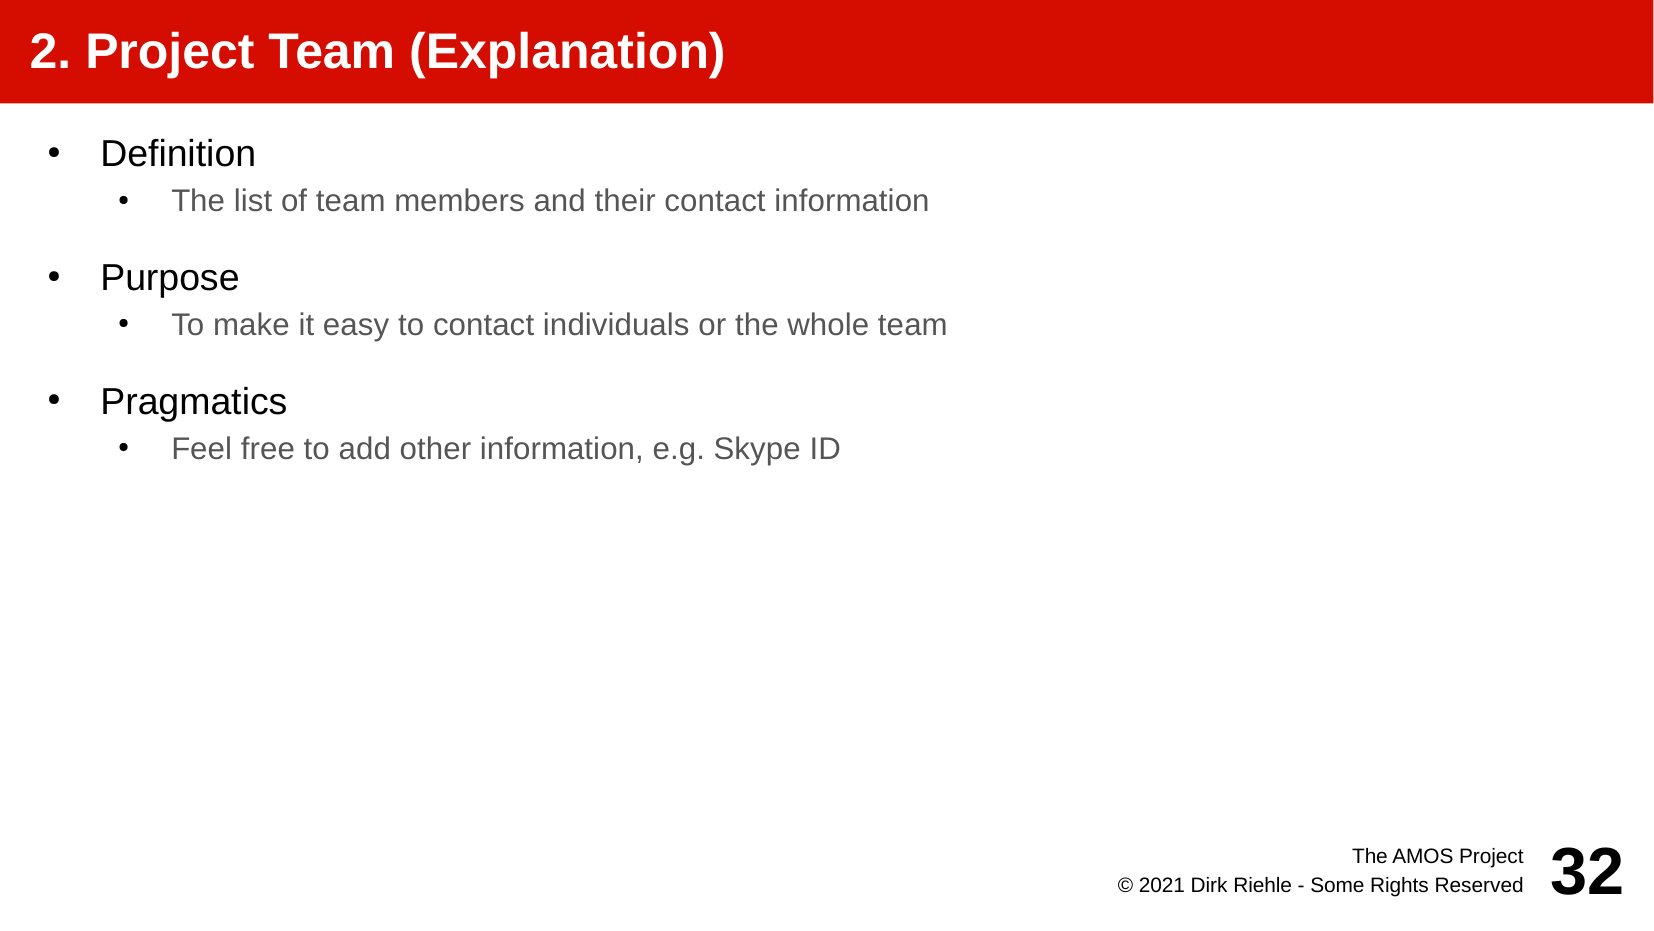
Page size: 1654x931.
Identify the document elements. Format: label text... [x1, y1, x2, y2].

list Definition The list of team members and their contact information Purpose To make it easy to contact individuals or the whole team Pragmatics Feel free to add other information, e.g. Skype ID [29, 132, 1625, 813]
title 2. Project Team (Explanation) [0, 0, 1654, 104]
